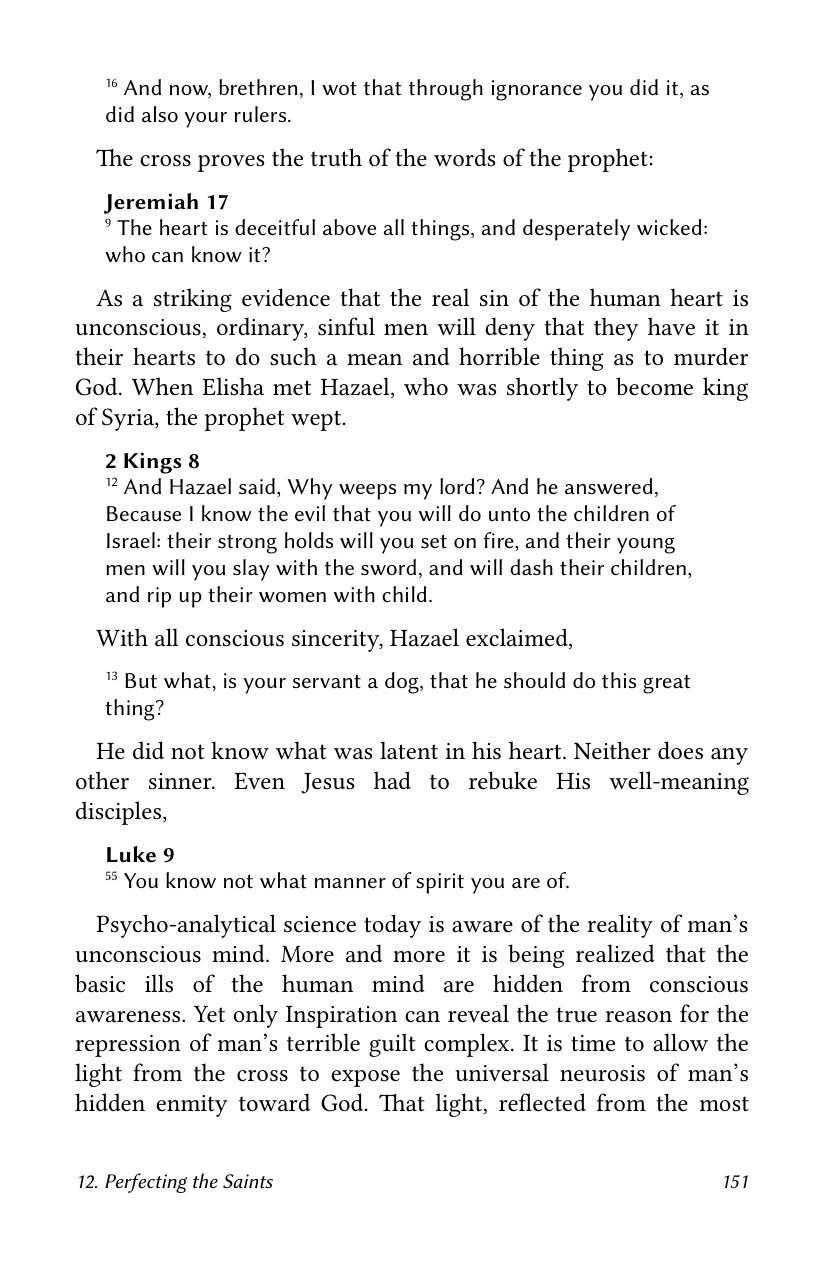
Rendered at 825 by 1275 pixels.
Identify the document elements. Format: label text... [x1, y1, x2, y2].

text Jeremiah 17 [105, 189, 750, 215]
text He did not know what was latent in his heart. Neither does any other sinner. Even Jesus had to rebuke His well-meaning disciples, [75, 737, 750, 826]
text With all conscious sincerity, Hazael exclaimed, [75, 623, 750, 652]
text The cross proves the truth of the words of the prophet: [75, 144, 750, 172]
text 9 The heart is deceitful above all things, and desperately wicked: who can know it? [105, 215, 720, 268]
text 13 But what, is your servant a dog, that he should do this great thing? [105, 668, 720, 721]
text 55 You know not what manner of spirit you are of. [105, 868, 720, 894]
text Psycho-analytical science today is aware of the reality of man’s unconscious mind. More and more it is being realized that the basic ills of the human mind are hidden from conscious awareness. Yet only Inspiration can reveal the true reason for the repression of man’s terrible guilt complex. It is time to allow the light from the cross to expose the universal neurosis of man’s hidden enmity toward God. That light, reflected from the most [75, 910, 750, 1118]
text 16 And now, brethren, I wot that through ignorance you did it, as did also your rulers. [105, 75, 720, 128]
text 2 Kings 8 [105, 448, 750, 474]
text 12 And Hazael said, Why weeps my lord? And he answered, Because I know the evil that you will do unto the children of Israel: their strong holds will you set on fire, and their young men will you slay with the sword, and will dash their children, and rip up their women with child. [105, 474, 720, 608]
text As a striking evidence that the real sin of the human heart is unconscious, ordinary, sinful men will deny that they have it in their hearts to do such a mean and horrible thing as to murder God. When Elisha met Hazael, who was shortly to become king of Syria, the prophet wept. [75, 283, 750, 432]
text Luke 9 [105, 842, 750, 868]
